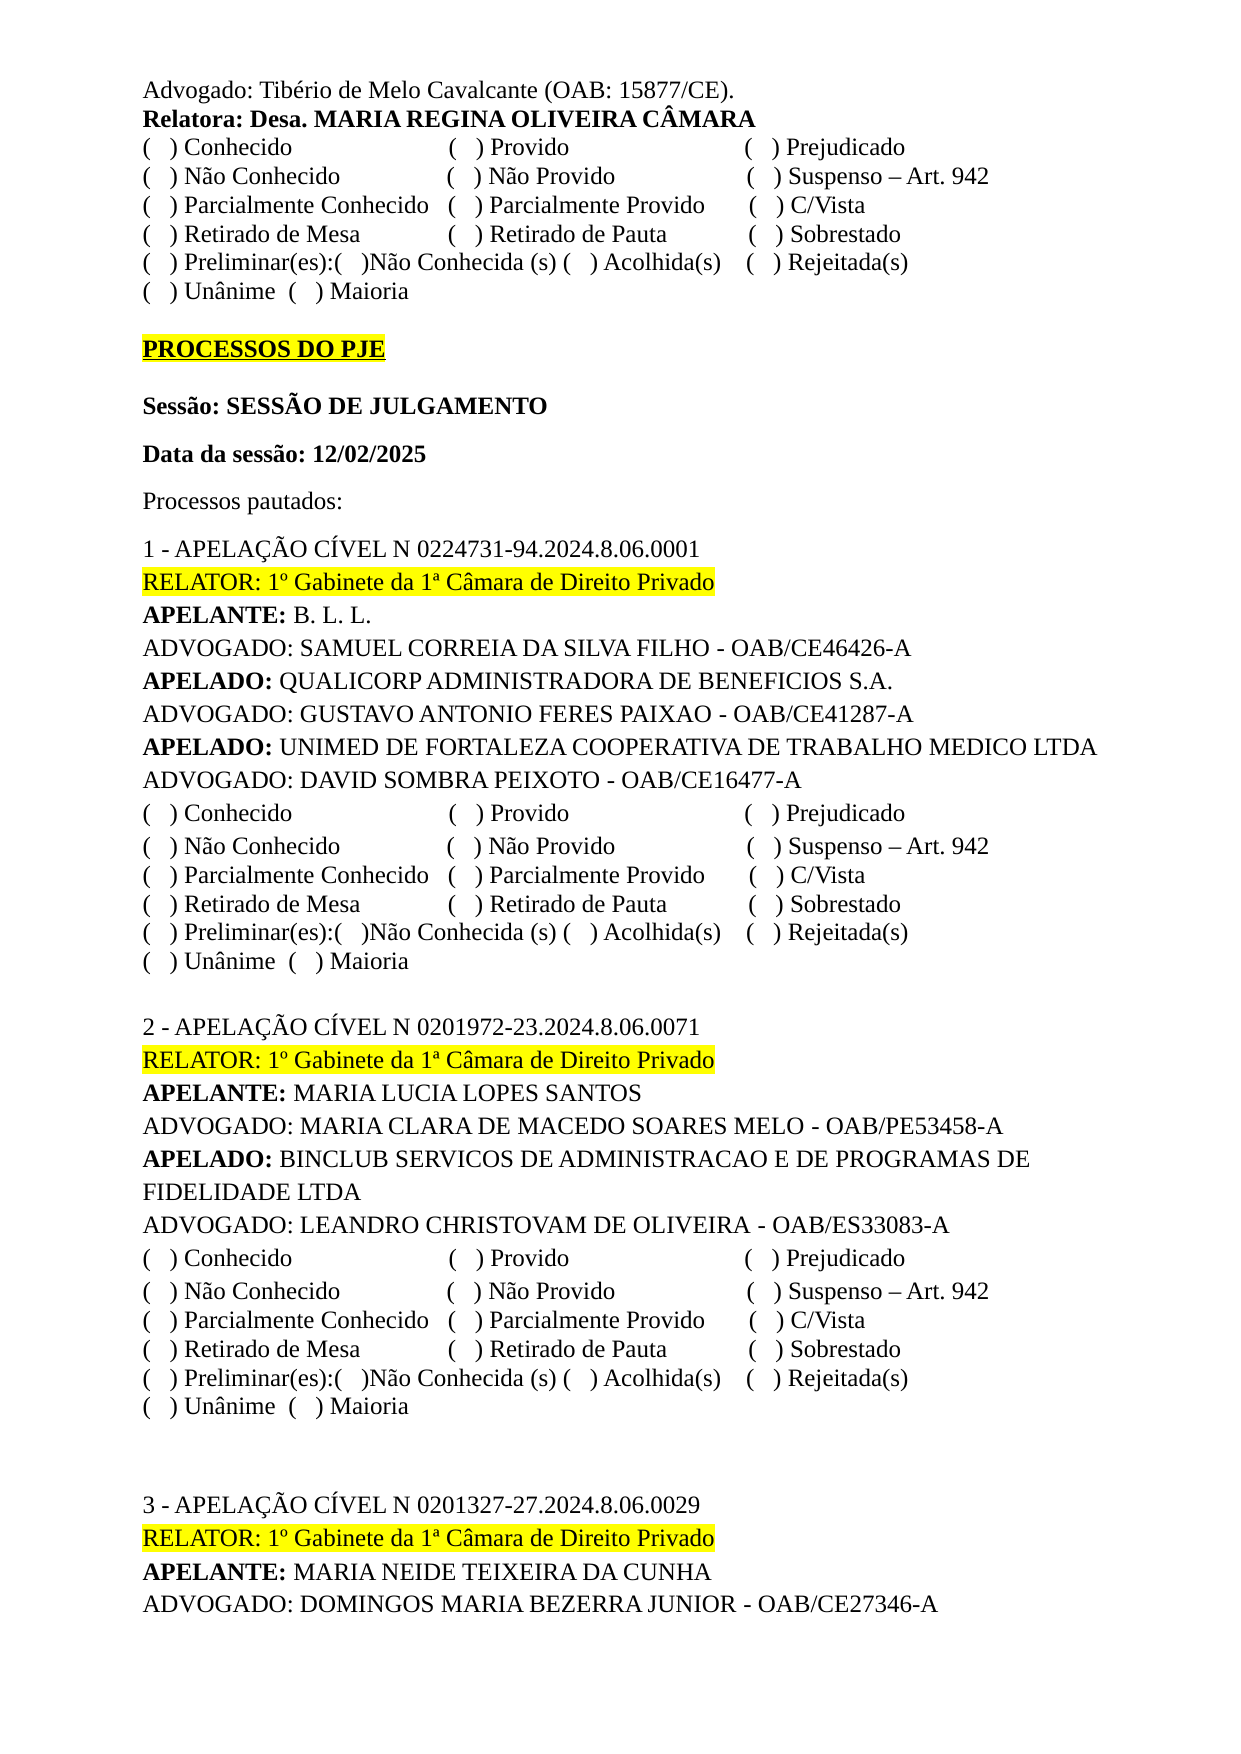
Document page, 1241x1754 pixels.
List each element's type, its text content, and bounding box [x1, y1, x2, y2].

text ( ) Não Conhecido ( ) Não Provido ( ) Suspenso – Art. 942 [142, 1276, 1141, 1305]
text ( ) Unânime ( ) Maioria [142, 946, 1141, 1008]
text ( ) Preliminar(es):( )Não Conhecida (s) ( ) Acolhida(s) ( ) Rejeitada(s) [142, 247, 1158, 276]
text ( ) Preliminar(es):( )Não Conhecida (s) ( ) Acolhida(s) ( ) Rejeitada(s) [142, 917, 1141, 946]
text ( ) Retirado de Mesa ( ) Retirado de Pauta ( ) Sobrestado [142, 219, 1158, 247]
text ( ) Parcialmente Conhecido ( ) Parcialmente Provido ( ) C/Vista [142, 1305, 1141, 1334]
text Data da sessão: 12/02/2025 [142, 439, 1141, 468]
text ( ) Não Conhecido ( ) Não Provido ( ) Suspenso – Art. 942 [142, 831, 1141, 860]
text Advogado: Tibério de Melo Cavalcante (OAB: 15877/CE). [142, 75, 1141, 104]
text ( ) Parcialmente Conhecido ( ) Parcialmente Provido ( ) C/Vista [142, 190, 1158, 219]
text ( ) Retirado de Mesa ( ) Retirado de Pauta ( ) Sobrestado [142, 889, 1141, 917]
text ( ) Conhecido ( ) Provido ( ) Prejudicado [142, 132, 1141, 161]
text ( ) Parcialmente Conhecido ( ) Parcialmente Provido ( ) C/Vista [142, 860, 1141, 889]
text Relatora: Desa. MARIA REGINA OLIVEIRA CÂMARA [142, 104, 1141, 132]
text ( ) Preliminar(es):( )Não Conhecida (s) ( ) Acolhida(s) ( ) Rejeitada(s) [142, 1363, 1141, 1391]
text ( ) Unânime ( ) Maioria [142, 1391, 1141, 1486]
text 3 - APELAÇÃO CÍVEL N 0201327-27.2024.8.06.0029 RELATOR: 1º Gabinete da 1ª Câmara de Direito Privado APELANTE: MARIA NEIDE TEIXEIRA DA CUNHA ADVOGADO: DOMINGOS MARIA BEZERRA JUNIOR - OAB/CE27346-A [142, 1491, 1141, 1618]
text ( ) Unânime ( ) Maioria [142, 276, 1158, 305]
text PROCESSOS DO PJE [142, 334, 1141, 362]
text 2 - APELAÇÃO CÍVEL N 0201972-23.2024.8.06.0071 RELATOR: 1º Gabinete da 1ª Câmara de Direito Privado APELANTE: MARIA LUCIA LOPES SANTOS ADVOGADO: MARIA CLARA DE MACEDO SOARES MELO - OAB/PE53458-A APELADO: BINCLUB SERVICOS DE ADMINISTRACAO E DE PROGRAMAS DE FIDELIDADE LTDA ADVOGADO: LEANDRO CHRISTOVAM DE OLIVEIRA - OAB/ES33083-A ( ) Conhecido ( ) Provido ( ) Prejudicado [142, 1012, 1141, 1272]
text 1 - APELAÇÃO CÍVEL N 0224731-94.2024.8.06.0001 RELATOR: 1º Gabinete da 1ª Câmara de Direito Privado APELANTE: B. L. L. ADVOGADO: SAMUEL CORREIA DA SILVA FILHO - OAB/CE46426-A APELADO: QUALICORP ADMINISTRADORA DE BENEFICIOS S.A. ADVOGADO: GUSTAVO ANTONIO FERES PAIXAO - OAB/CE41287-A APELADO: UNIMED DE FORTALEZA COOPERATIVA DE TRABALHO MEDICO LTDA ADVOGADO: DAVID SOMBRA PEIXOTO - OAB/CE16477-A ( ) Conhecido ( ) Provido ( ) Prejudicado [142, 534, 1141, 827]
text ( ) Não Conhecido ( ) Não Provido ( ) Suspenso – Art. 942 [142, 161, 1158, 190]
text Processos pautados: [142, 486, 1141, 515]
text ( ) Retirado de Mesa ( ) Retirado de Pauta ( ) Sobrestado [142, 1334, 1141, 1363]
text Sessão: SESSÃO DE JULGAMENTO [142, 391, 1141, 420]
